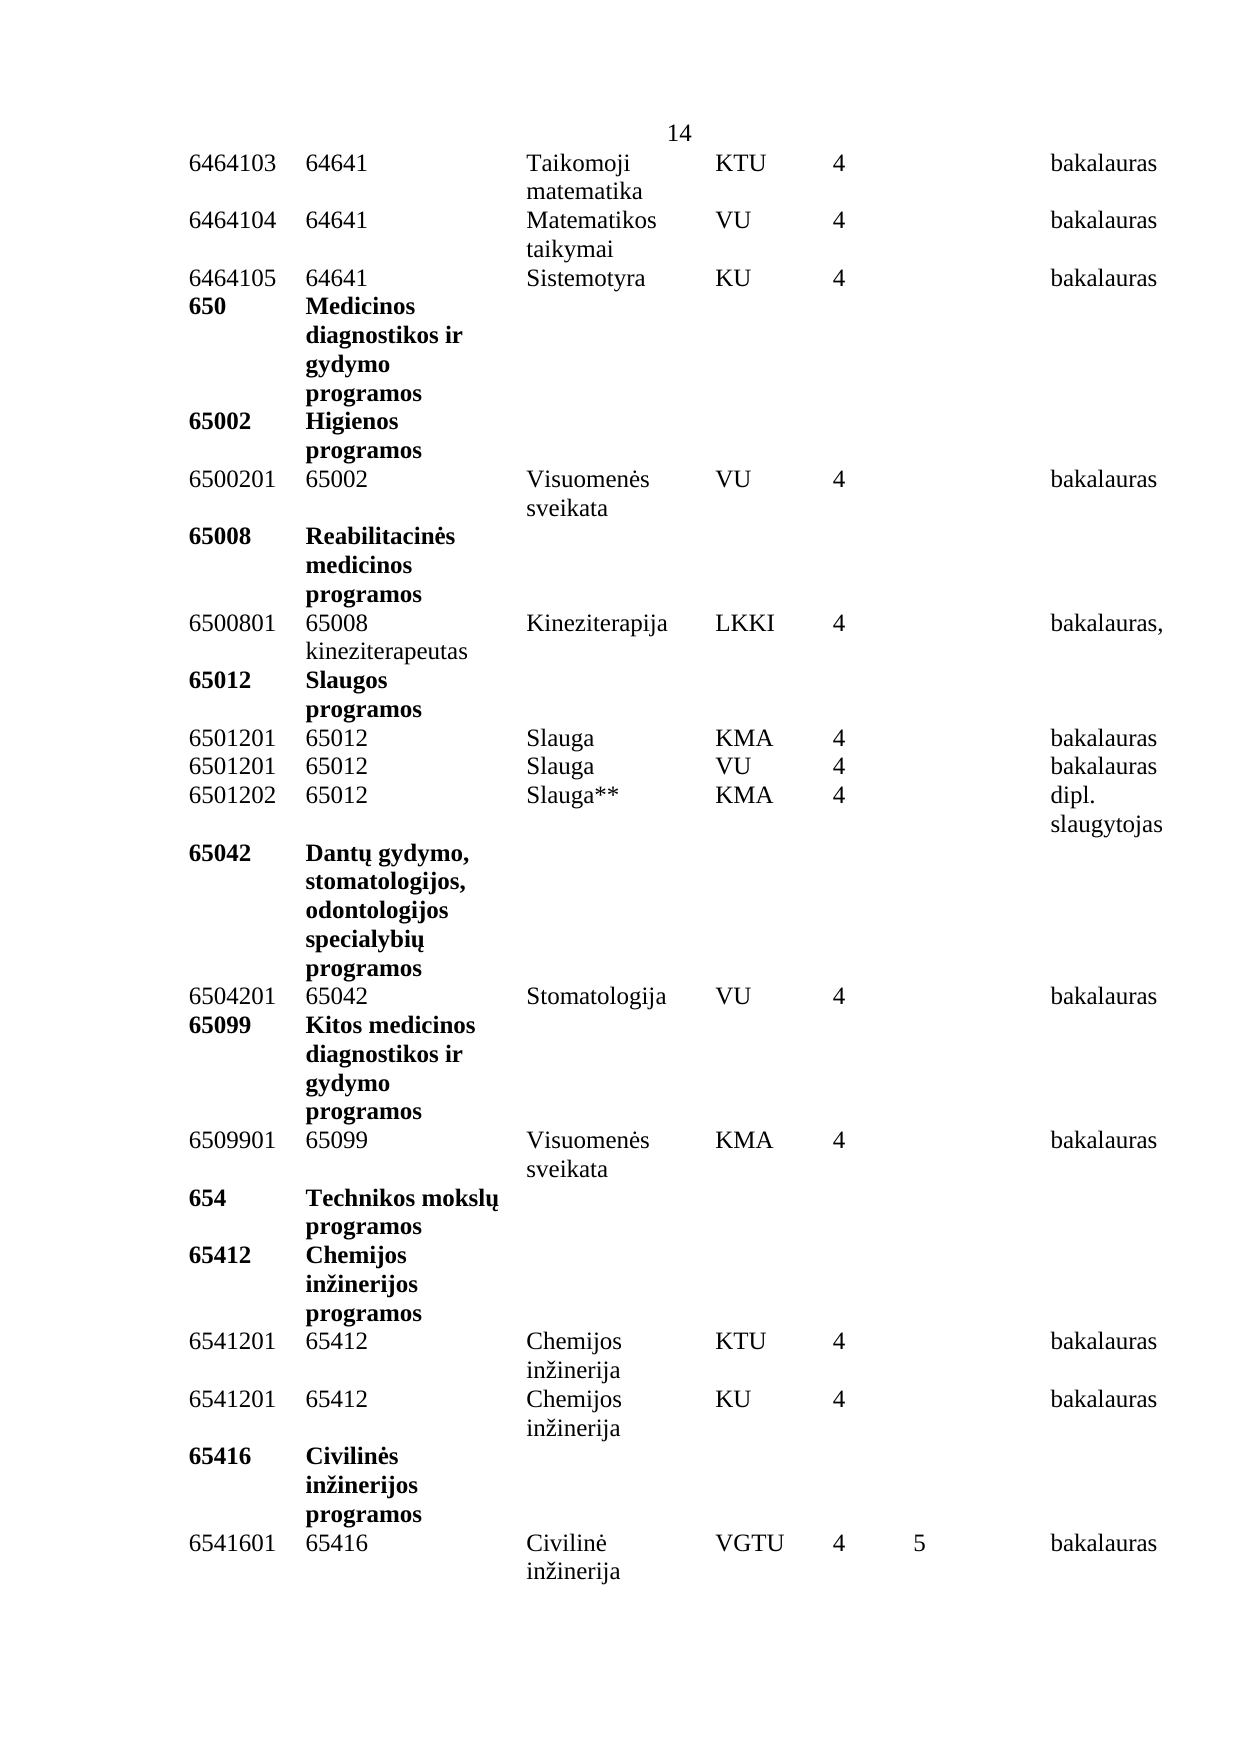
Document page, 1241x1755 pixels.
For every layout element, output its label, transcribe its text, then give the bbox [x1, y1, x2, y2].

table_cell 65412 [294, 1326, 515, 1384]
table_cell 4 [821, 148, 902, 205]
table_cell [1039, 838, 1197, 981]
table_cell KMA [704, 1125, 821, 1183]
table_cell [1202, 1528, 1207, 1585]
table_cell 65412 [177, 1240, 294, 1326]
table_cell [1202, 1384, 1207, 1441]
table_cell [973, 665, 1039, 723]
table_cell bakalauras [1039, 1326, 1197, 1384]
table_cell [1197, 608, 1202, 636]
table_cell [973, 464, 1039, 521]
table_cell [902, 148, 973, 205]
table_cell [973, 1183, 1039, 1240]
table_cell [1202, 751, 1207, 780]
table_cell [704, 1240, 821, 1326]
table_cell [902, 723, 973, 751]
table_cell Civilinė inžinerija [515, 1528, 704, 1585]
table_cell Dantų gydymo, stomatologijos, odontologijos specialybių programos [294, 838, 515, 981]
table_cell [1197, 1384, 1202, 1441]
table_cell VGTU [704, 1528, 821, 1585]
table_cell [515, 1240, 704, 1326]
table_cell bakalauras [1039, 148, 1197, 205]
table_cell [515, 1010, 704, 1125]
table_cell 64641 [294, 263, 515, 291]
table_cell [1197, 780, 1202, 838]
table_cell 65012 [294, 780, 515, 838]
table_cell 6504201 [177, 981, 294, 1010]
table_cell [973, 148, 1039, 205]
table_cell [902, 981, 973, 1010]
table_cell [704, 1441, 821, 1528]
table_cell 6500201 [177, 464, 294, 521]
table_cell 6501202 [177, 780, 294, 838]
table_cell [704, 291, 821, 406]
table_cell [902, 1326, 973, 1384]
table_cell Higienos programos [294, 406, 515, 464]
table_cell 654 [177, 1183, 294, 1240]
table_cell [1202, 1240, 1207, 1326]
table_cell 4 [821, 723, 902, 751]
table_cell LKKI [704, 608, 821, 636]
table_cell Technikos mokslų programos [294, 1183, 515, 1240]
table_cell [973, 780, 1039, 838]
table_cell [1197, 636, 1202, 665]
table_cell Slaugos programos [294, 665, 515, 723]
table_cell 4 [821, 751, 902, 780]
table_cell [1197, 406, 1202, 464]
table_cell bakalauras, [1039, 608, 1197, 636]
table_cell [704, 636, 821, 665]
table_cell VU [704, 464, 821, 521]
table_cell 6509901 [177, 1125, 294, 1183]
table_cell [515, 1441, 704, 1528]
table_cell 4 [821, 263, 902, 291]
table_cell [973, 1441, 1039, 1528]
table_cell [1202, 464, 1207, 521]
table_cell 65099 [294, 1125, 515, 1183]
table_cell 64641 [294, 205, 515, 263]
table_cell [1202, 838, 1207, 981]
table_cell bakalauras [1039, 1528, 1197, 1585]
table_cell [902, 406, 973, 464]
table_cell [1197, 464, 1202, 521]
table_cell KU [704, 1384, 821, 1441]
table_cell Visuomenės sveikata [515, 464, 704, 521]
table_cell dipl. slaugytojas [1039, 780, 1197, 838]
table_cell [973, 205, 1039, 263]
table_cell [902, 1125, 973, 1183]
table_cell [973, 1384, 1039, 1441]
table_cell 6501201 [177, 751, 294, 780]
table_cell [1197, 1240, 1202, 1326]
table_cell [821, 406, 902, 464]
table_cell [902, 464, 973, 521]
table_cell Chemijos inžinerijos programos [294, 1240, 515, 1326]
table_cell [1039, 636, 1197, 665]
table_cell [973, 406, 1039, 464]
table_cell [1197, 291, 1202, 406]
table_cell [821, 1441, 902, 1528]
table_cell [1197, 1528, 1202, 1585]
table_cell [1039, 1010, 1197, 1125]
table_cell bakalauras [1039, 1384, 1197, 1441]
table_cell 65008 [294, 608, 515, 636]
table_cell [1197, 148, 1202, 205]
table_cell [1202, 723, 1207, 751]
table_cell Slauga [515, 751, 704, 780]
table_cell [1197, 1125, 1202, 1183]
table_cell [902, 205, 973, 263]
table_cell 4 [821, 1326, 902, 1384]
table_cell 4 [821, 1384, 902, 1441]
table_cell [1197, 981, 1202, 1010]
table_cell [1202, 780, 1207, 838]
table_cell [821, 1240, 902, 1326]
table_cell Taikomoji matematika [515, 148, 704, 205]
table_cell [973, 608, 1039, 636]
table_cell 6500801 [177, 608, 294, 636]
table_cell Chemijos inžinerija [515, 1326, 704, 1384]
table_cell [902, 1183, 973, 1240]
table_cell [902, 636, 973, 665]
table_cell 65099 [177, 1010, 294, 1125]
table_cell [1202, 636, 1207, 665]
table_cell [902, 521, 973, 608]
table_cell [973, 723, 1039, 751]
table_cell 65416 [177, 1441, 294, 1528]
table_cell [1202, 1326, 1207, 1384]
table_cell [973, 1528, 1039, 1585]
table_cell 6541601 [177, 1528, 294, 1585]
table_cell [515, 406, 704, 464]
table_cell [1197, 838, 1202, 981]
table_cell Kitos medicinos diagnostikos ir gydymo programos [294, 1010, 515, 1125]
table_cell [1202, 981, 1207, 1010]
table_cell [1202, 1010, 1207, 1125]
table_cell 65412 [294, 1384, 515, 1441]
table_cell [902, 838, 973, 981]
table_cell [1039, 1183, 1197, 1240]
table_cell [902, 608, 973, 636]
table_cell 4 [821, 780, 902, 838]
table_cell [1039, 665, 1197, 723]
table_cell 4 [821, 1528, 902, 1585]
table_cell 65042 [294, 981, 515, 1010]
table_cell [1197, 1441, 1202, 1528]
table_cell [1197, 665, 1202, 723]
table_cell [515, 1183, 704, 1240]
table_cell Reabilitacinės medicinos programos [294, 521, 515, 608]
table_cell [1202, 608, 1207, 636]
table_cell [973, 751, 1039, 780]
table_cell 65002 [294, 464, 515, 521]
table_cell KTU [704, 148, 821, 205]
table_cell [902, 780, 973, 838]
table_cell [902, 751, 973, 780]
table_cell [821, 665, 902, 723]
table_cell VU [704, 751, 821, 780]
table_cell [973, 1125, 1039, 1183]
table_cell VU [704, 205, 821, 263]
table_cell [1202, 521, 1207, 608]
table_cell Sistemotyra [515, 263, 704, 291]
table_cell bakalauras [1039, 751, 1197, 780]
table_cell 65012 [177, 665, 294, 723]
table_cell 65002 [177, 406, 294, 464]
table_cell [1202, 406, 1207, 464]
table_cell bakalauras [1039, 723, 1197, 751]
table_cell Stomatologija [515, 981, 704, 1010]
table_cell [973, 1326, 1039, 1384]
table_cell [704, 1010, 821, 1125]
table_cell 65042 [177, 838, 294, 981]
table_cell [973, 838, 1039, 981]
table_cell [902, 291, 973, 406]
table_cell 4 [821, 1125, 902, 1183]
table_cell [973, 263, 1039, 291]
table_cell [973, 636, 1039, 665]
table_cell [177, 636, 294, 665]
table_cell 64641 [294, 148, 515, 205]
table_cell [902, 1240, 973, 1326]
table_cell 6464104 [177, 205, 294, 263]
table_cell [821, 291, 902, 406]
table_cell Slauga [515, 723, 704, 751]
table_cell [1039, 406, 1197, 464]
table_cell [973, 1240, 1039, 1326]
table_cell [1202, 665, 1207, 723]
table_cell VU [704, 981, 821, 1010]
table_cell [1197, 1183, 1202, 1240]
table_cell bakalauras [1039, 1125, 1197, 1183]
table_cell [1202, 1125, 1207, 1183]
table_cell [1197, 723, 1202, 751]
table_cell KMA [704, 780, 821, 838]
table_cell [704, 521, 821, 608]
table_cell [1202, 263, 1207, 291]
table_cell 4 [821, 981, 902, 1010]
table_cell 6501201 [177, 723, 294, 751]
table_cell [704, 838, 821, 981]
table_cell Matematikos taikymai [515, 205, 704, 263]
table_cell [973, 1010, 1039, 1125]
table_cell 6464103 [177, 148, 294, 205]
table_cell [1197, 1010, 1202, 1125]
table_cell [704, 1183, 821, 1240]
table_cell bakalauras [1039, 981, 1197, 1010]
table_cell [515, 838, 704, 981]
table_cell 6464105 [177, 263, 294, 291]
table_cell [973, 981, 1039, 1010]
table_cell [1202, 148, 1207, 205]
table_cell Medicinos diagnostikos ir gydymo programos [294, 291, 515, 406]
table_cell [821, 1010, 902, 1125]
table_cell [1039, 1441, 1197, 1528]
table_cell Chemijos inžinerija [515, 1384, 704, 1441]
table_cell [1202, 1183, 1207, 1240]
table_cell [515, 521, 704, 608]
table_cell bakalauras [1039, 464, 1197, 521]
table_cell [1039, 521, 1197, 608]
table_cell [1197, 1326, 1202, 1384]
table_cell 5 [902, 1528, 973, 1585]
table_cell [821, 838, 902, 981]
table_cell 65008 [177, 521, 294, 608]
table_cell [821, 521, 902, 608]
table_cell [902, 1010, 973, 1125]
table_cell Slauga** [515, 780, 704, 838]
table_cell 65012 [294, 723, 515, 751]
table_cell [1197, 263, 1202, 291]
table_cell 65416 [294, 1528, 515, 1585]
table_cell [902, 1384, 973, 1441]
table_cell 4 [821, 464, 902, 521]
table_cell Visuomenės sveikata [515, 1125, 704, 1183]
table_cell [1202, 1441, 1207, 1528]
table_cell Kineziterapija [515, 608, 704, 636]
table_cell [515, 636, 704, 665]
table_cell [821, 636, 902, 665]
table_cell bakalauras [1039, 205, 1197, 263]
table_cell 4 [821, 205, 902, 263]
table_cell [1039, 291, 1197, 406]
table_cell KTU [704, 1326, 821, 1384]
table_cell [821, 1183, 902, 1240]
table_cell [515, 665, 704, 723]
table_cell [1202, 291, 1207, 406]
table_cell KMA [704, 723, 821, 751]
table_cell 6541201 [177, 1326, 294, 1384]
table_cell [704, 406, 821, 464]
table_cell [1202, 205, 1207, 263]
table_cell 4 [821, 608, 902, 636]
table_cell bakalauras [1039, 263, 1197, 291]
table_cell [1197, 521, 1202, 608]
table_cell [515, 291, 704, 406]
table_cell Civilinės inžinerijos programos [294, 1441, 515, 1528]
table_cell [704, 665, 821, 723]
table_cell KU [704, 263, 821, 291]
table_cell [973, 521, 1039, 608]
table_cell 650 [177, 291, 294, 406]
table_cell [1039, 1240, 1197, 1326]
table_cell [1197, 751, 1202, 780]
table_cell 65012 [294, 751, 515, 780]
table_cell kineziterapeutas [294, 636, 515, 665]
table_cell [973, 291, 1039, 406]
table_cell [902, 263, 973, 291]
table_cell [902, 1441, 973, 1528]
table_cell [1197, 205, 1202, 263]
table_cell 6541201 [177, 1384, 294, 1441]
table_cell [902, 665, 973, 723]
